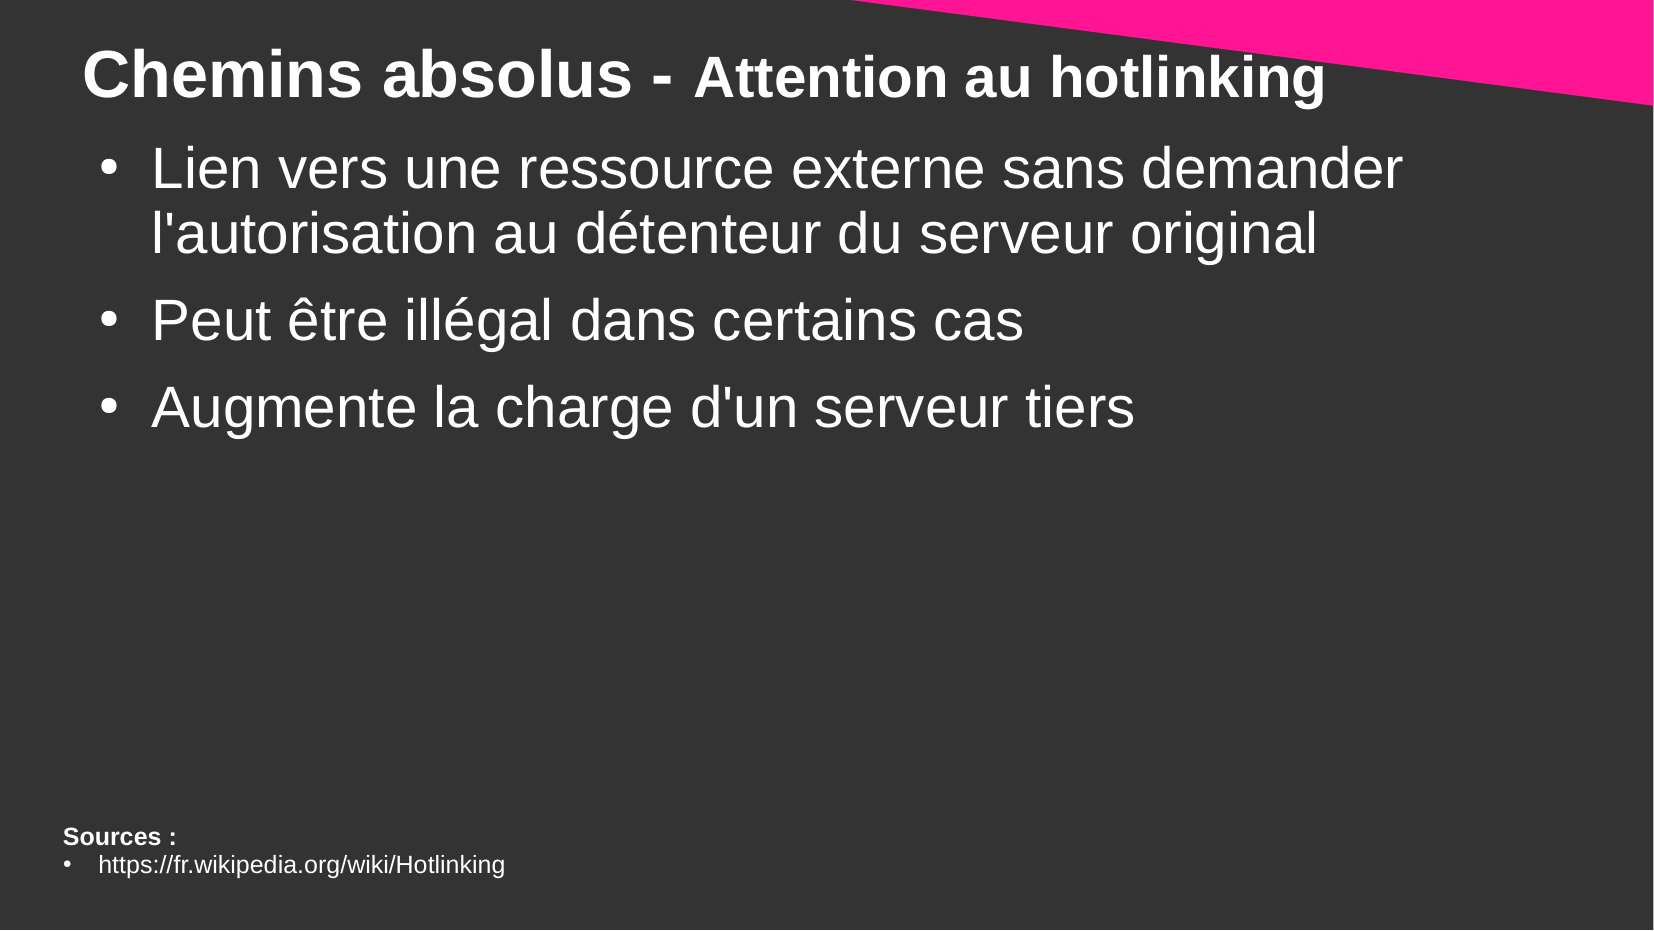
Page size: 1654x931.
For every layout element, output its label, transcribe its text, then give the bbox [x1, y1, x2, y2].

text_box Sources : https://fr.wikipedia.org/wiki/Hotlinking [48, 815, 1654, 915]
title Chemins absolus - Attention au hotlinking [82, 37, 1571, 122]
list Lien vers une ressource externe sans demander l'autorisation au détenteur du serveur original Peut être illégal dans certains cas Augmente la charge d'un serveur tiers [80, 135, 1546, 532]
text_box [850, 0, 1654, 106]
